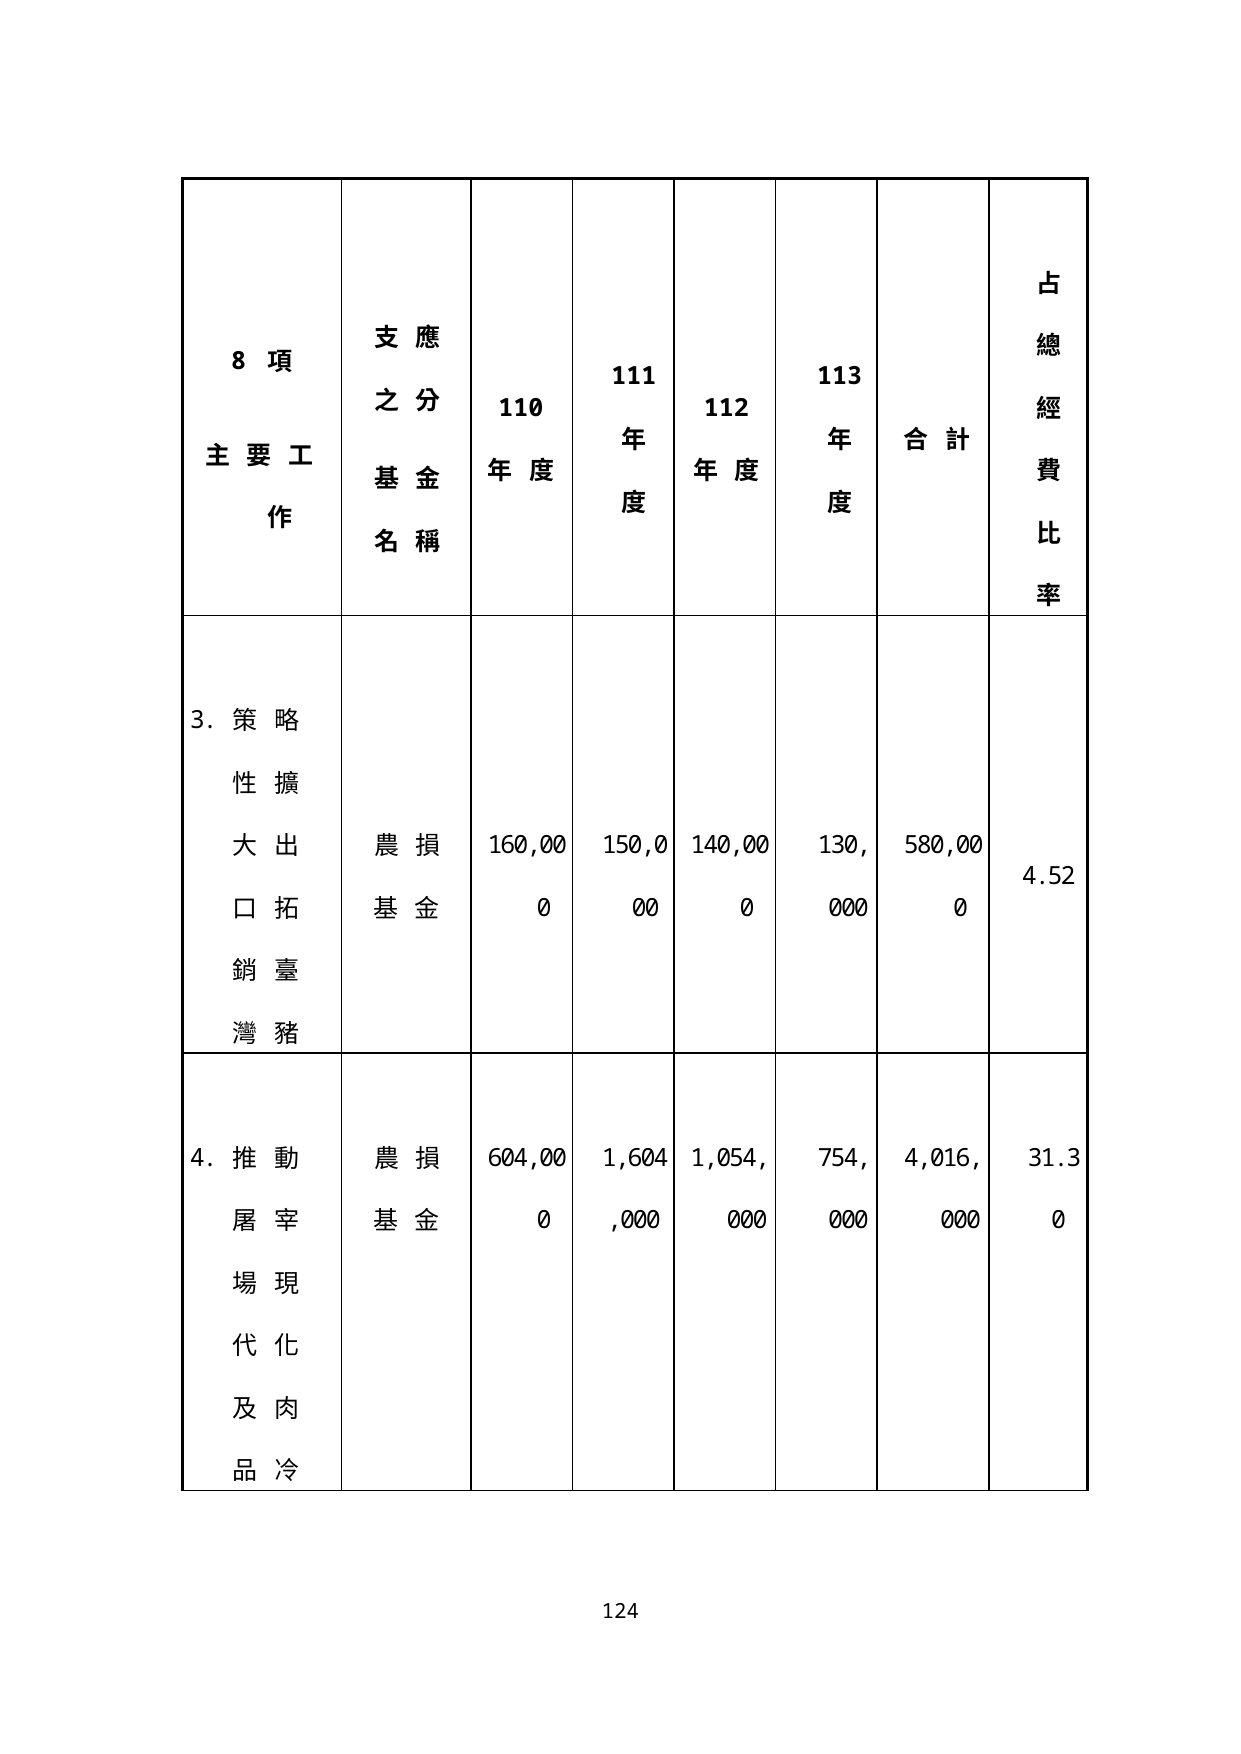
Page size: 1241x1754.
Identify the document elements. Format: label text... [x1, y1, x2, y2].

table_header 110年度 [472, 180, 572, 615]
table_header 111年度 [573, 180, 673, 615]
table_cell 31.30 [990, 1054, 1086, 1490]
table_cell 1,604,000 [573, 1054, 673, 1490]
table_cell 754,000 [776, 1054, 876, 1490]
table_header 113年度 [776, 180, 876, 615]
table_cell 農損基金 [342, 1054, 470, 1490]
table_header 支應之分 基金名稱 [342, 180, 470, 615]
table_cell 3.策略性擴大出口拓銷臺灣豬 [184, 616, 341, 1052]
table_cell 4.推動屠宰場現代化及肉品冷 [184, 1054, 341, 1490]
table_cell 130,000 [776, 616, 876, 1052]
table_cell 150,000 [573, 616, 673, 1052]
table_cell 4,016,000 [878, 1054, 988, 1490]
table_cell 4.52 [990, 616, 1086, 1052]
table_header 112年度 [675, 180, 775, 615]
table_header 占總經費比率 [990, 180, 1086, 615]
table_cell 160,000 [472, 616, 572, 1052]
table_cell 1,054,000 [675, 1054, 775, 1490]
table_cell 580,000 [878, 616, 988, 1052]
table_cell 農損基金 [342, 616, 470, 1052]
table_cell 604,000 [472, 1054, 572, 1490]
table_header 8項 主要工作 [184, 180, 341, 615]
table_cell 140,000 [675, 616, 775, 1052]
table_header 合計 [878, 180, 988, 615]
